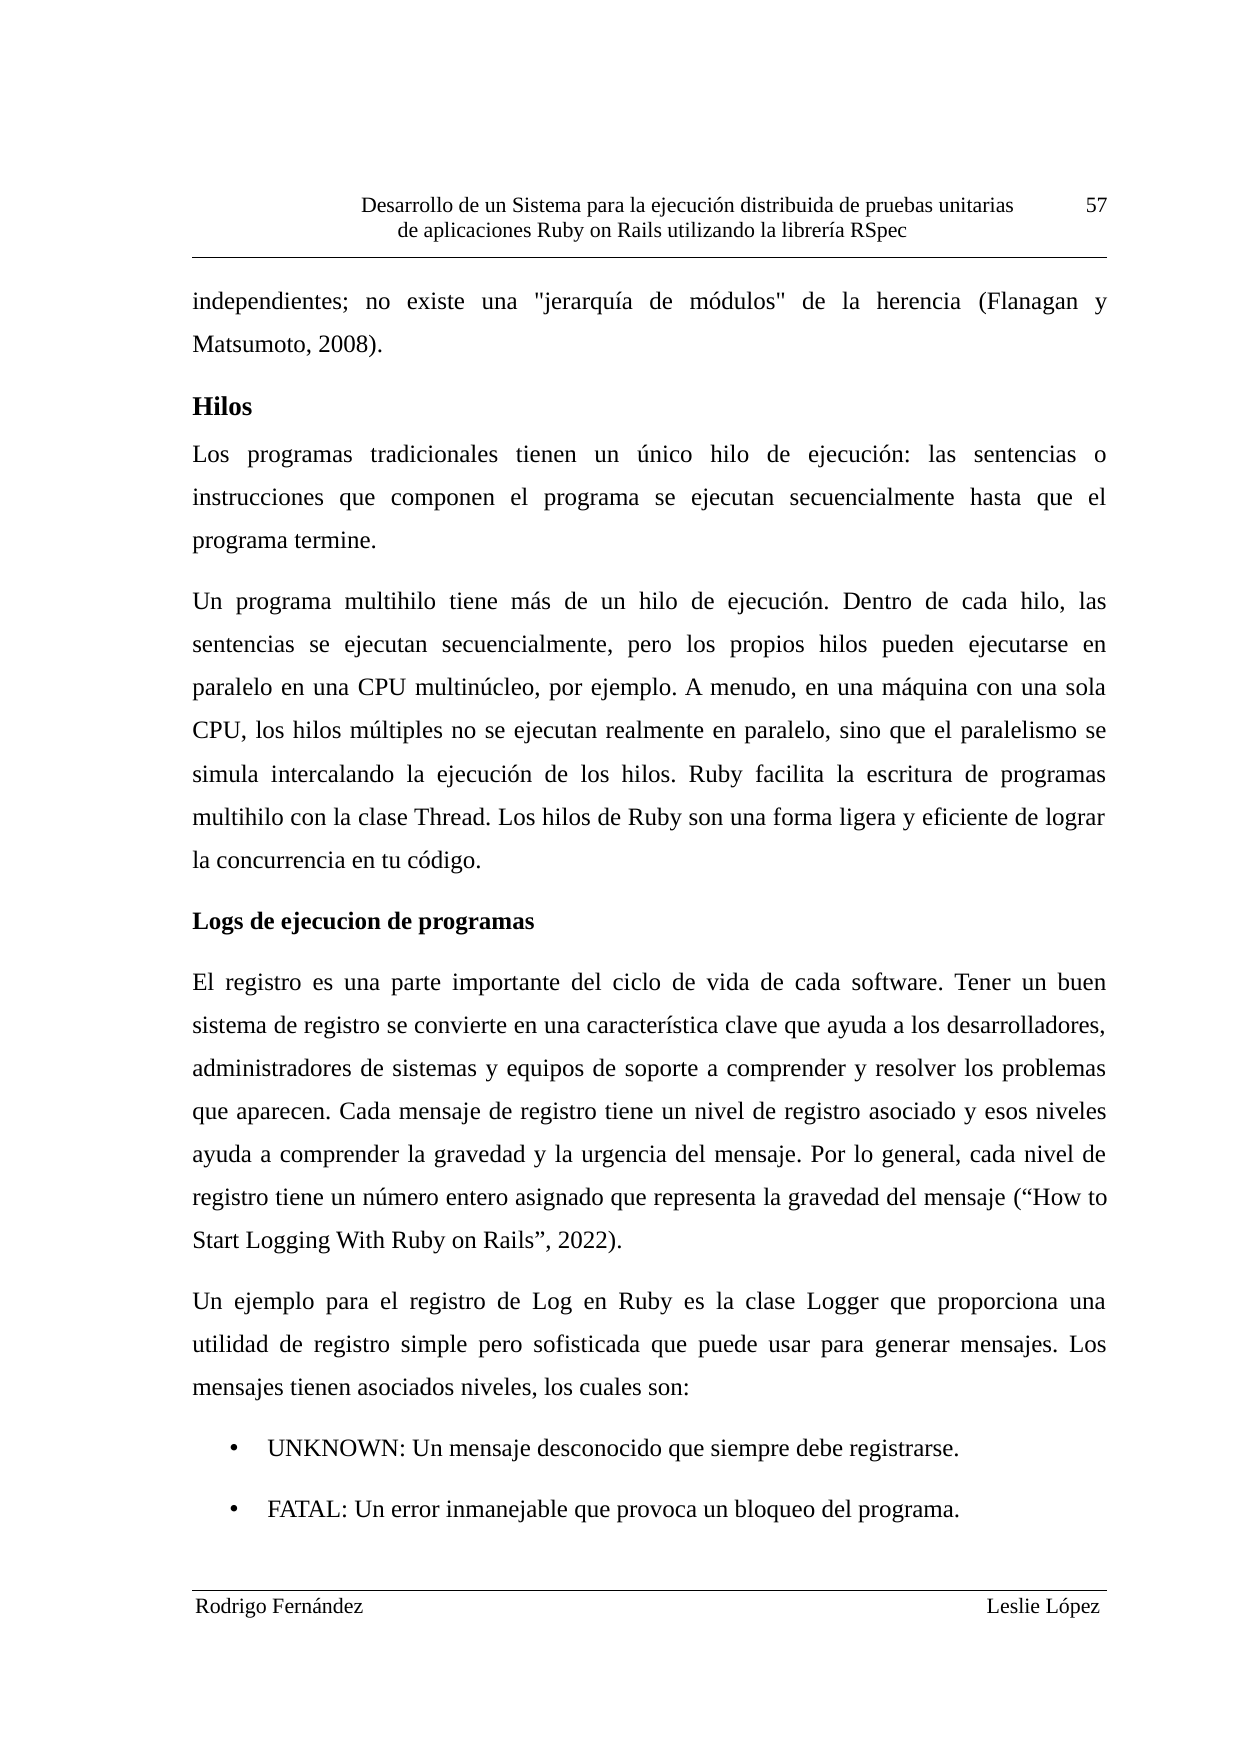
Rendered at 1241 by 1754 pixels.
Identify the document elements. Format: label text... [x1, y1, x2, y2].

text Hilos [192, 390, 1107, 421]
text El registro es una parte importante del ciclo de vida de cada software. Tener un buen sistema de registro se convierte en una característica clave que ayuda a los desarrolladores, administradores de sistemas y equipos de soporte a comprender y resolver los problemas que aparecen. Cada mensaje de registro tiene un nivel de registro asociado y esos niveles ayuda a comprender la gravedad y la urgencia del mensaje. Por lo general, cada nivel de registro tiene un número entero asignado que representa la gravedad del mensaje (“How to Start Logging With Ruby on Rails”, 2022).⁠ [192, 967, 1107, 1254]
text Un programa multihilo tiene más de un hilo de ejecución. Dentro de cada hilo, las sentencias se ejecutan secuencialmente, pero los propios hilos pueden ejecutarse en paralelo en una CPU multinúcleo, por ejemplo. A menudo, en una máquina con una sola CPU, los hilos múltiples no se ejecutan realmente en paralelo, sino que el paralelismo se simula intercalando la ejecución de los hilos. Ruby facilita la escritura de programas multihilo con la clase Thread. Los hilos de Ruby son una forma ligera y eficiente de lograr la concurrencia en tu código. [192, 586, 1107, 874]
list FATAL: Un error inmanejable que provoca un bloqueo del programa. [229, 1494, 1107, 1523]
list UNKNOWN: Un mensaje desconocido que siempre debe registrarse. [229, 1433, 1107, 1462]
text independientes; no existe una "jerarquía de módulos" de la herencia (Flanagan y Matsumoto, 2008).⁠ [192, 286, 1107, 358]
list Logs de ejecucion de programas [192, 906, 1107, 934]
text Un ejemplo para el registro de Log en Ruby es la clase Logger que proporciona una utilidad de registro simple pero sofisticada que puede usar para generar mensajes. Los mensajes tienen asociados niveles, los cuales son: [192, 1286, 1107, 1401]
text Los programas tradicionales tienen un único hilo de ejecución: las sentencias o instrucciones que componen el programa se ejecutan secuencialmente hasta que el programa termine. [192, 439, 1107, 554]
